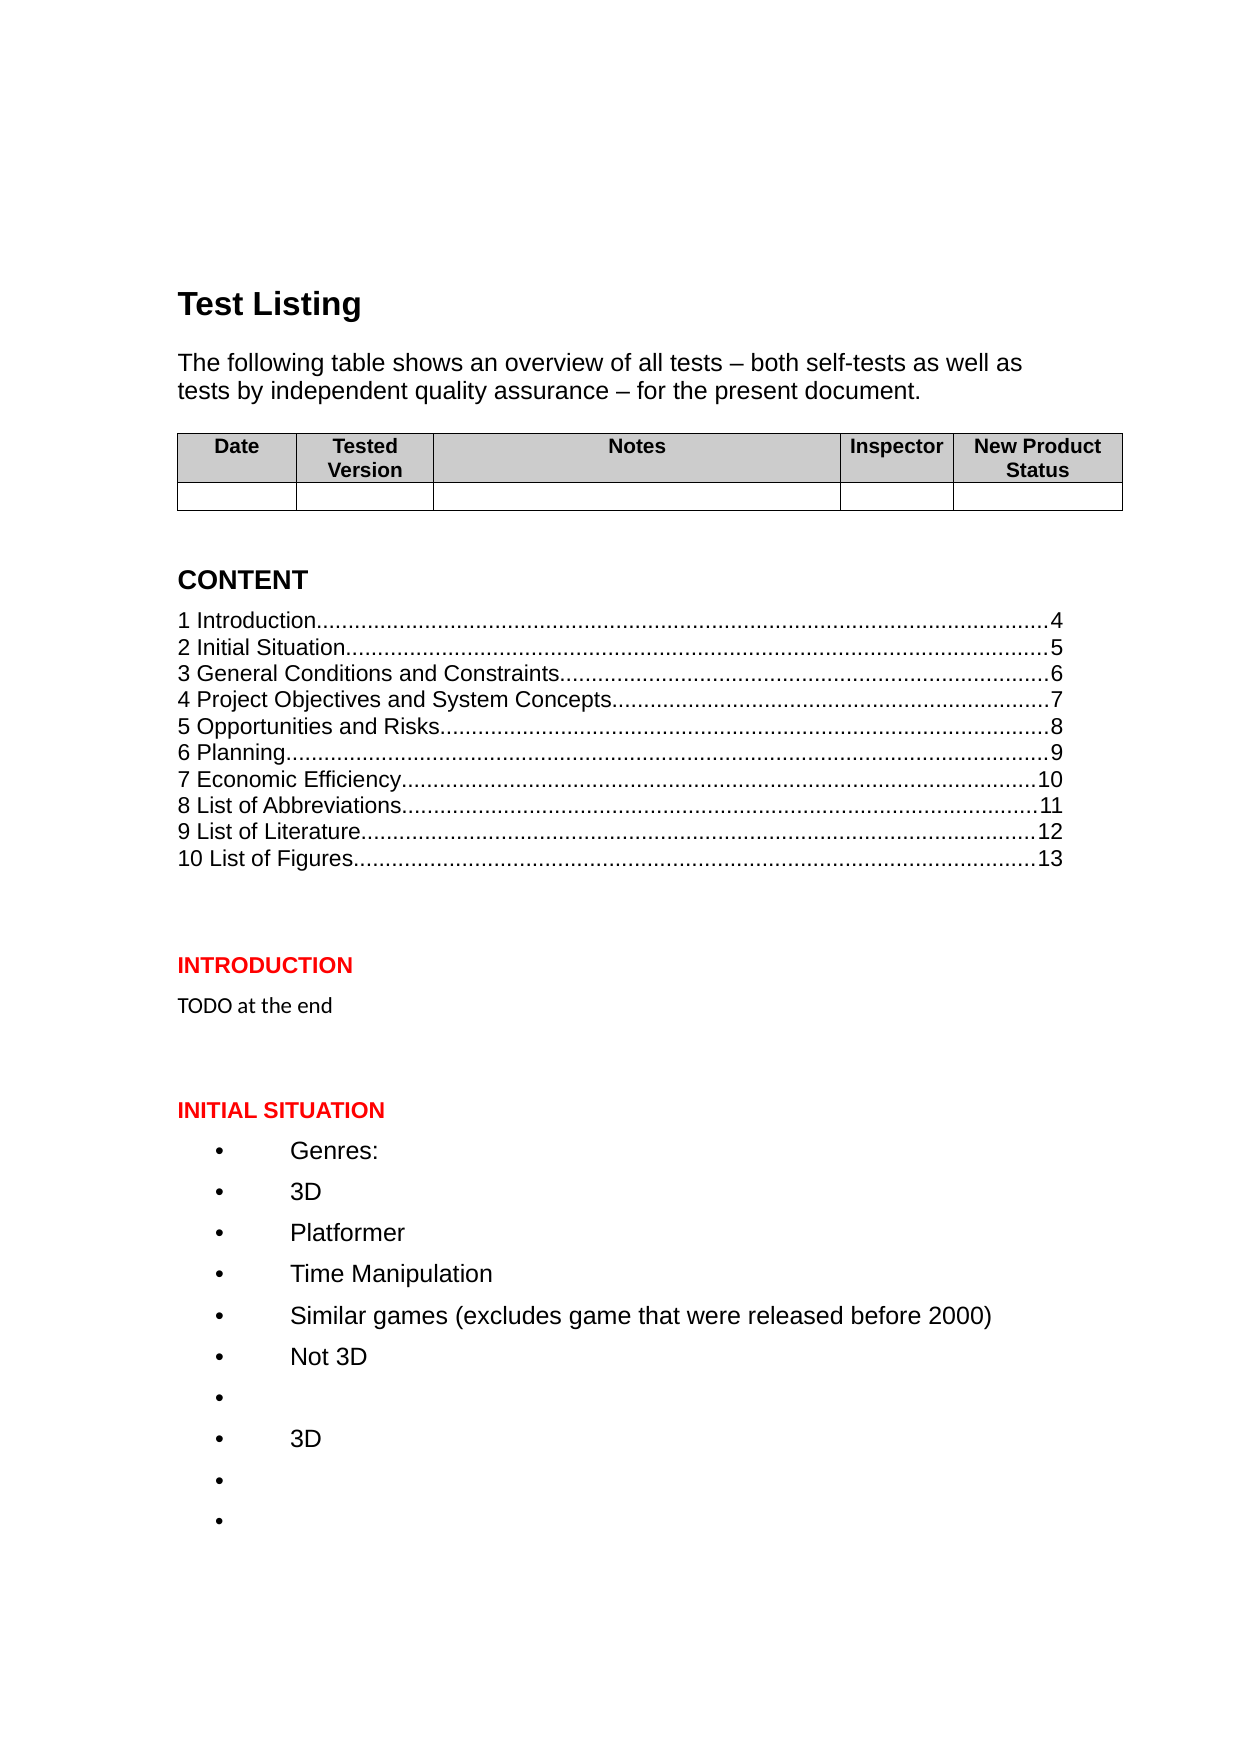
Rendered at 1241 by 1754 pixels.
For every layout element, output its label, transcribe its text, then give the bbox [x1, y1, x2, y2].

text 3 General Conditions and Constraints 6 [177, 660, 1063, 686]
table_cell [178, 483, 296, 510]
table_cell [954, 483, 1122, 510]
text Content [177, 564, 1063, 595]
table_cell [841, 483, 953, 510]
table_cell [434, 483, 840, 510]
table_header Date [178, 434, 296, 482]
text Test Listing [177, 284, 1063, 323]
list Not 3D [215, 1342, 1063, 1371]
table_cell [297, 483, 433, 510]
list Time Manipulation [215, 1259, 1063, 1288]
list Similar games (excludes game that were released before 2000) [215, 1301, 1063, 1329]
text 4 Project Objectives and System Concepts 7 [177, 686, 1063, 713]
text 7 Economic Efficiency 10 [177, 766, 1063, 792]
list Platformer [215, 1218, 1063, 1247]
text Introduction [177, 952, 1063, 978]
list 3D [215, 1424, 1063, 1453]
text 10 List of Figures 13 [177, 844, 1063, 871]
text Initial Situation [177, 1097, 1063, 1123]
text 6 Planning 9 [177, 739, 1063, 766]
list 3D [215, 1177, 1063, 1206]
text 8 List of Abbreviations 11 [177, 792, 1063, 818]
text TODO at the end [177, 991, 1063, 1019]
table_header Inspector [841, 434, 953, 482]
table_header Tested Version [297, 434, 433, 482]
list Genres: [215, 1136, 1063, 1164]
text The following table shows an overview of all tests – both self-tests as well as tests by independent quality assurance – for the present document. [177, 348, 1063, 405]
table_header Notes [434, 434, 840, 482]
text 2 Initial Situation 5 [177, 634, 1063, 660]
table_header New Product Status [954, 434, 1122, 482]
text 5 Opportunities and Risks 8 [177, 713, 1063, 739]
text 1 Introduction 4 [177, 607, 1063, 634]
text 9 List of Literature 12 [177, 818, 1063, 844]
